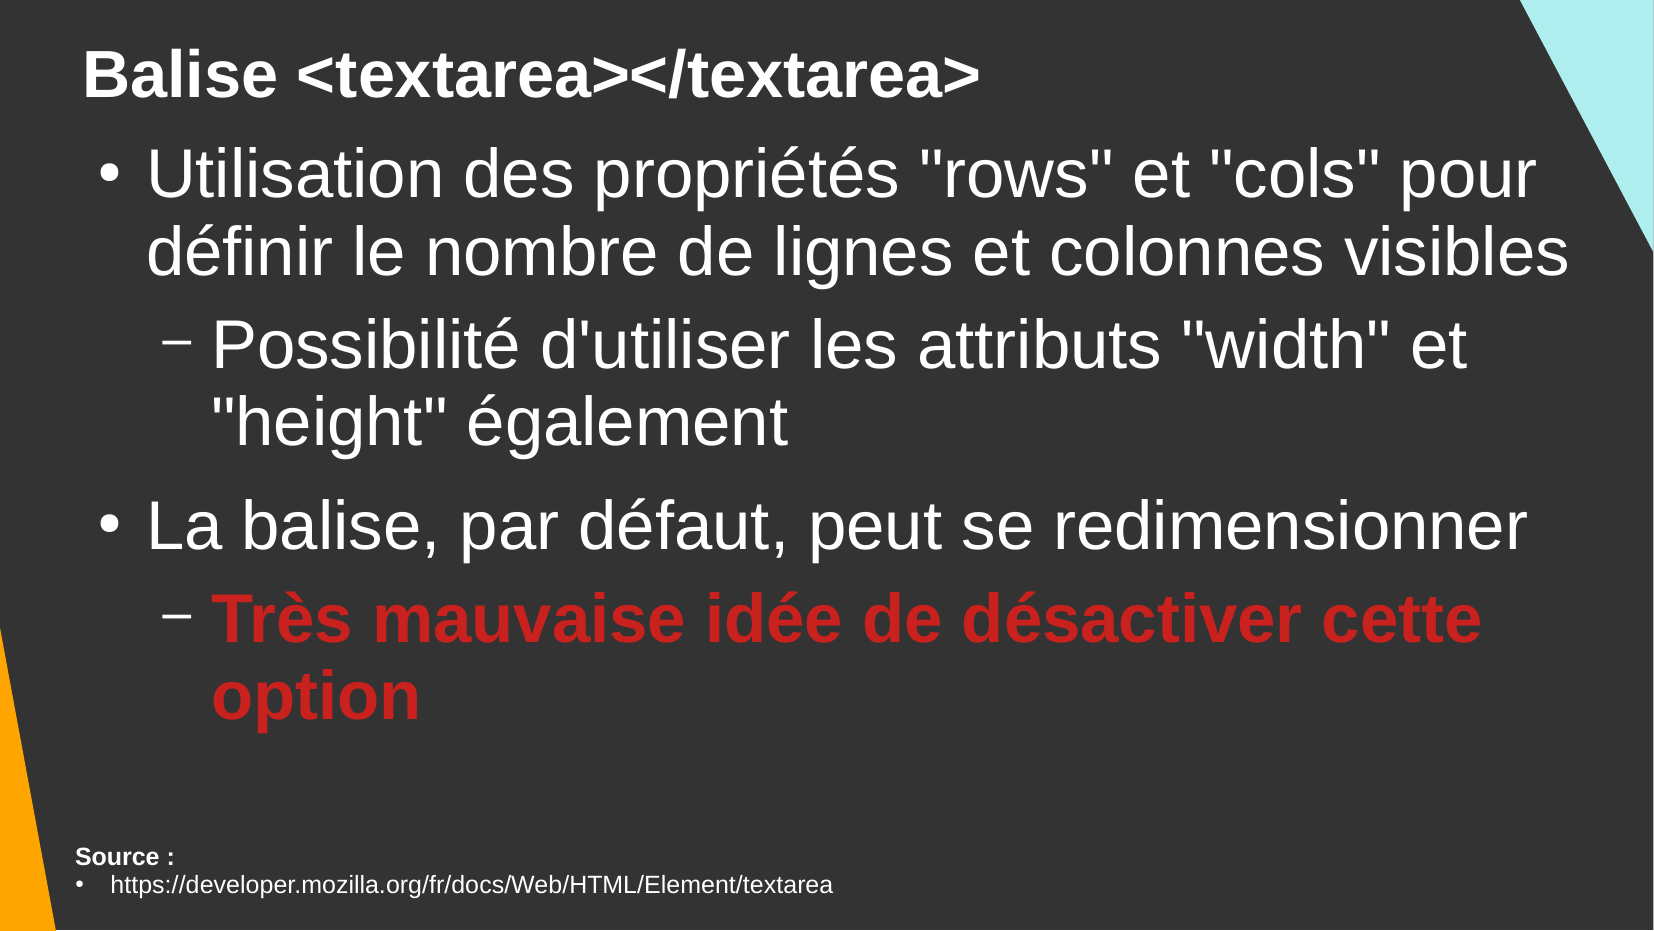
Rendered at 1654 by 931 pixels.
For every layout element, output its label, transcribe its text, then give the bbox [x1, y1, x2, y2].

text_box [1519, 0, 1654, 254]
text_box [0, 627, 56, 931]
text_box Source : https://developer.mozilla.org/fr/docs/Web/HTML/Element/textarea [60, 835, 1546, 907]
title Balise <textarea></textarea> [82, 37, 1571, 114]
list Utilisation des propriétés "rows" et "cols" pour définir le nombre de lignes et colonnes visibles Possibilité d'utiliser les attributs "width" et "height" également La balise, par défaut, peut se redimensionner Très mauvaise idée de désactiver cette option [80, 135, 1605, 798]
